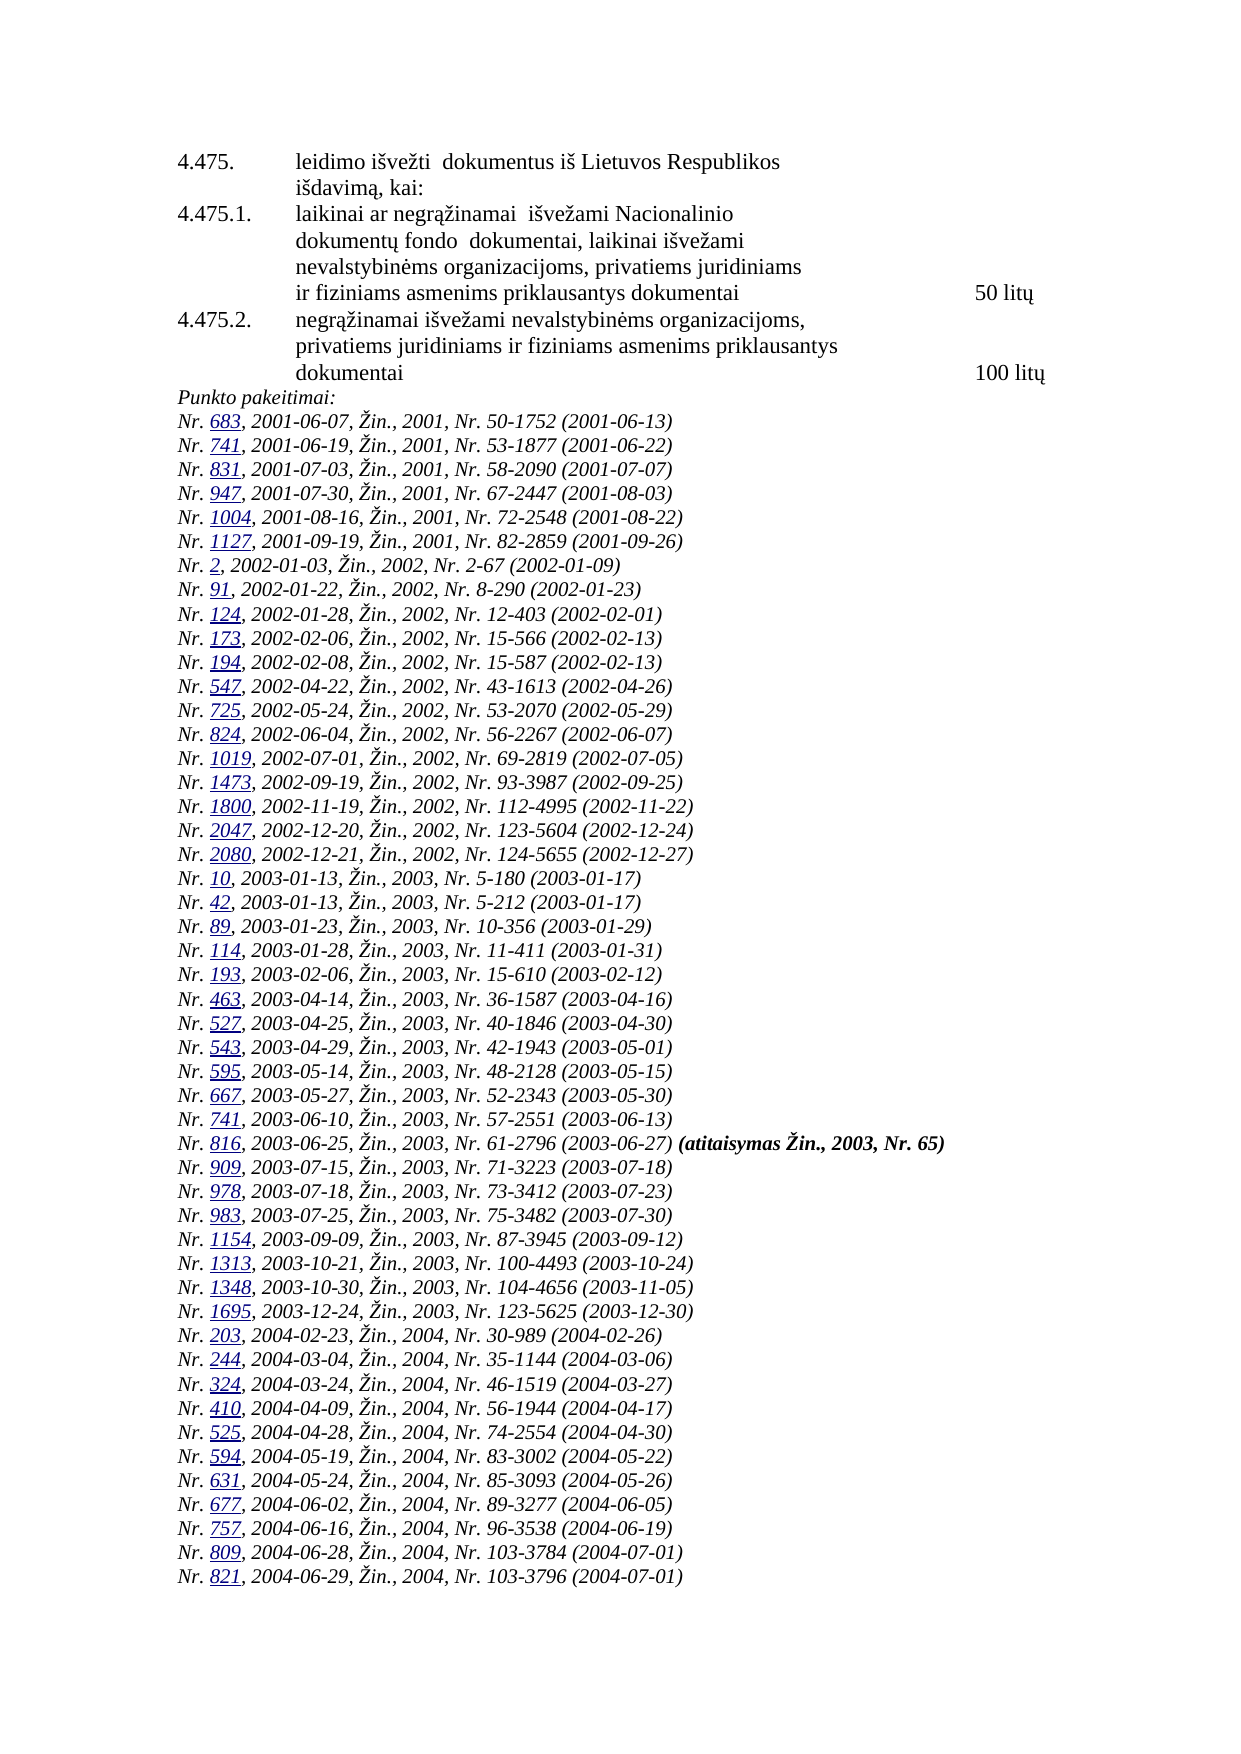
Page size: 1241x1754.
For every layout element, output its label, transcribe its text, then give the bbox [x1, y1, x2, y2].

text Nr. 594, 2004-05-19, Žin., 2004, Nr. 83-3002 (2004-05-22) [177, 1444, 1122, 1468]
text Nr. 1127, 2001-09-19, Žin., 2001, Nr. 82-2859 (2001-09-26) [177, 529, 1122, 553]
text Nr. 757, 2004-06-16, Žin., 2004, Nr. 96-3538 (2004-06-19) [177, 1516, 1122, 1540]
text Nr. 595, 2003-05-14, Žin., 2003, Nr. 48-2128 (2003-05-15) [177, 1059, 1122, 1083]
text Nr. 741, 2003-06-10, Žin., 2003, Nr. 57-2551 (2003-06-13) [177, 1107, 1122, 1131]
text Nr. 463, 2003-04-14, Žin., 2003, Nr. 36-1587 (2003-04-16) [177, 986, 1122, 1011]
text Nr. 324, 2004-03-24, Žin., 2004, Nr. 46-1519 (2004-03-27) [177, 1371, 1122, 1396]
text Nr. 809, 2004-06-28, Žin., 2004, Nr. 103-3784 (2004-07-01) [177, 1540, 1122, 1564]
text Nr. 947, 2001-07-30, Žin., 2001, Nr. 67-2447 (2001-08-03) [177, 481, 1122, 505]
text Nr. 124, 2002-01-28, Žin., 2002, Nr. 12-403 (2002-02-01) [177, 601, 1122, 626]
text Nr. 2, 2002-01-03, Žin., 2002, Nr. 2-67 (2002-01-09) [177, 553, 1122, 577]
text 4.475.1. laikinai ar negrąžinamai išvežami Nacionalinio [177, 200, 1122, 227]
text Nr. 525, 2004-04-28, Žin., 2004, Nr. 74-2554 (2004-04-30) [177, 1419, 1122, 1444]
text Nr. 1473, 2002-09-19, Žin., 2002, Nr. 93-3987 (2002-09-25) [177, 770, 1122, 794]
text dokumentų fondo dokumentai, laikinai išvežami [177, 227, 1122, 253]
text Nr. 1313, 2003-10-21, Žin., 2003, Nr. 100-4493 (2003-10-24) [177, 1251, 1122, 1275]
text Nr. 741, 2001-06-19, Žin., 2001, Nr. 53-1877 (2001-06-22) [177, 433, 1122, 457]
text Nr. 2080, 2002-12-21, Žin., 2002, Nr. 124-5655 (2002-12-27) [177, 842, 1122, 866]
text privatiems juridiniams ir fiziniams asmenims priklausantys [177, 332, 1122, 358]
text Nr. 173, 2002-02-06, Žin., 2002, Nr. 15-566 (2002-02-13) [177, 626, 1122, 649]
text Nr. 667, 2003-05-27, Žin., 2003, Nr. 52-2343 (2003-05-30) [177, 1083, 1122, 1107]
text Nr. 1019, 2002-07-01, Žin., 2002, Nr. 69-2819 (2002-07-05) [177, 746, 1122, 770]
text Nr. 91, 2002-01-22, Žin., 2002, Nr. 8-290 (2002-01-23) [177, 577, 1122, 601]
text Nr. 1800, 2002-11-19, Žin., 2002, Nr. 112-4995 (2002-11-22) [177, 794, 1122, 818]
text ir fiziniams asmenims priklausantys dokumentai 50 litų [177, 279, 1122, 306]
text Nr. 203, 2004-02-23, Žin., 2004, Nr. 30-989 (2004-02-26) [177, 1323, 1122, 1347]
text Nr. 2047, 2002-12-20, Žin., 2002, Nr. 123-5604 (2002-12-24) [177, 818, 1122, 842]
text Nr. 831, 2001-07-03, Žin., 2001, Nr. 58-2090 (2001-07-07) [177, 457, 1122, 481]
text Nr. 677, 2004-06-02, Žin., 2004, Nr. 89-3277 (2004-06-05) [177, 1492, 1122, 1516]
text Nr. 1348, 2003-10-30, Žin., 2003, Nr. 104-4656 (2003-11-05) [177, 1275, 1122, 1299]
text išdavimą, kai: [177, 174, 1122, 200]
text Nr. 983, 2003-07-25, Žin., 2003, Nr. 75-3482 (2003-07-30) [177, 1203, 1122, 1227]
text Nr. 725, 2002-05-24, Žin., 2002, Nr. 53-2070 (2002-05-29) [177, 698, 1122, 722]
text Nr. 244, 2004-03-04, Žin., 2004, Nr. 35-1144 (2004-03-06) [177, 1347, 1122, 1371]
text Nr. 978, 2003-07-18, Žin., 2003, Nr. 73-3412 (2003-07-23) [177, 1179, 1122, 1203]
text Nr. 193, 2003-02-06, Žin., 2003, Nr. 15-610 (2003-02-12) [177, 962, 1122, 986]
text Nr. 821, 2004-06-29, Žin., 2004, Nr. 103-3796 (2004-07-01) [177, 1564, 1122, 1588]
text Nr. 1695, 2003-12-24, Žin., 2003, Nr. 123-5625 (2003-12-30) [177, 1299, 1122, 1323]
text Nr. 1154, 2003-09-09, Žin., 2003, Nr. 87-3945 (2003-09-12) [177, 1227, 1122, 1251]
text Nr. 114, 2003-01-28, Žin., 2003, Nr. 11-411 (2003-01-31) [177, 938, 1122, 962]
text Nr. 824, 2002-06-04, Žin., 2002, Nr. 56-2267 (2002-06-07) [177, 722, 1122, 746]
text Nr. 547, 2002-04-22, Žin., 2002, Nr. 43-1613 (2002-04-26) [177, 674, 1122, 698]
text 4.475.2. negrąžinamai išvežami nevalstybinėms organizacijoms, [177, 306, 1122, 332]
text Nr. 410, 2004-04-09, Žin., 2004, Nr. 56-1944 (2004-04-17) [177, 1396, 1122, 1419]
text Nr. 194, 2002-02-08, Žin., 2002, Nr. 15-587 (2002-02-13) [177, 649, 1122, 674]
text Nr. 816, 2003-06-25, Žin., 2003, Nr. 61-2796 (2003-06-27) (atitaisymas Žin., 2003, Nr. 65) [177, 1131, 1122, 1155]
text Nr. 543, 2003-04-29, Žin., 2003, Nr. 42-1943 (2003-05-01) [177, 1034, 1122, 1059]
text Nr. 631, 2004-05-24, Žin., 2004, Nr. 85-3093 (2004-05-26) [177, 1468, 1122, 1492]
text Nr. 909, 2003-07-15, Žin., 2003, Nr. 71-3223 (2003-07-18) [177, 1155, 1122, 1179]
text 4.475. leidimo išvežti dokumentus iš Lietuvos Respublikos [177, 148, 1122, 174]
text Nr. 89, 2003-01-23, Žin., 2003, Nr. 10-356 (2003-01-29) [177, 914, 1122, 938]
text Nr. 10, 2003-01-13, Žin., 2003, Nr. 5-180 (2003-01-17) [177, 866, 1122, 890]
text Punkto pakeitimai: [177, 385, 1122, 409]
text nevalstybinėms organizacijoms, privatiems juridiniams [177, 253, 1122, 279]
text Nr. 42, 2003-01-13, Žin., 2003, Nr. 5-212 (2003-01-17) [177, 890, 1122, 914]
text dokumentai 100 litų [177, 358, 1122, 385]
text Nr. 683, 2001-06-07, Žin., 2001, Nr. 50-1752 (2001-06-13) [177, 409, 1122, 433]
text Nr. 1004, 2001-08-16, Žin., 2001, Nr. 72-2548 (2001-08-22) [177, 505, 1122, 529]
text Nr. 527, 2003-04-25, Žin., 2003, Nr. 40-1846 (2003-04-30) [177, 1011, 1122, 1034]
